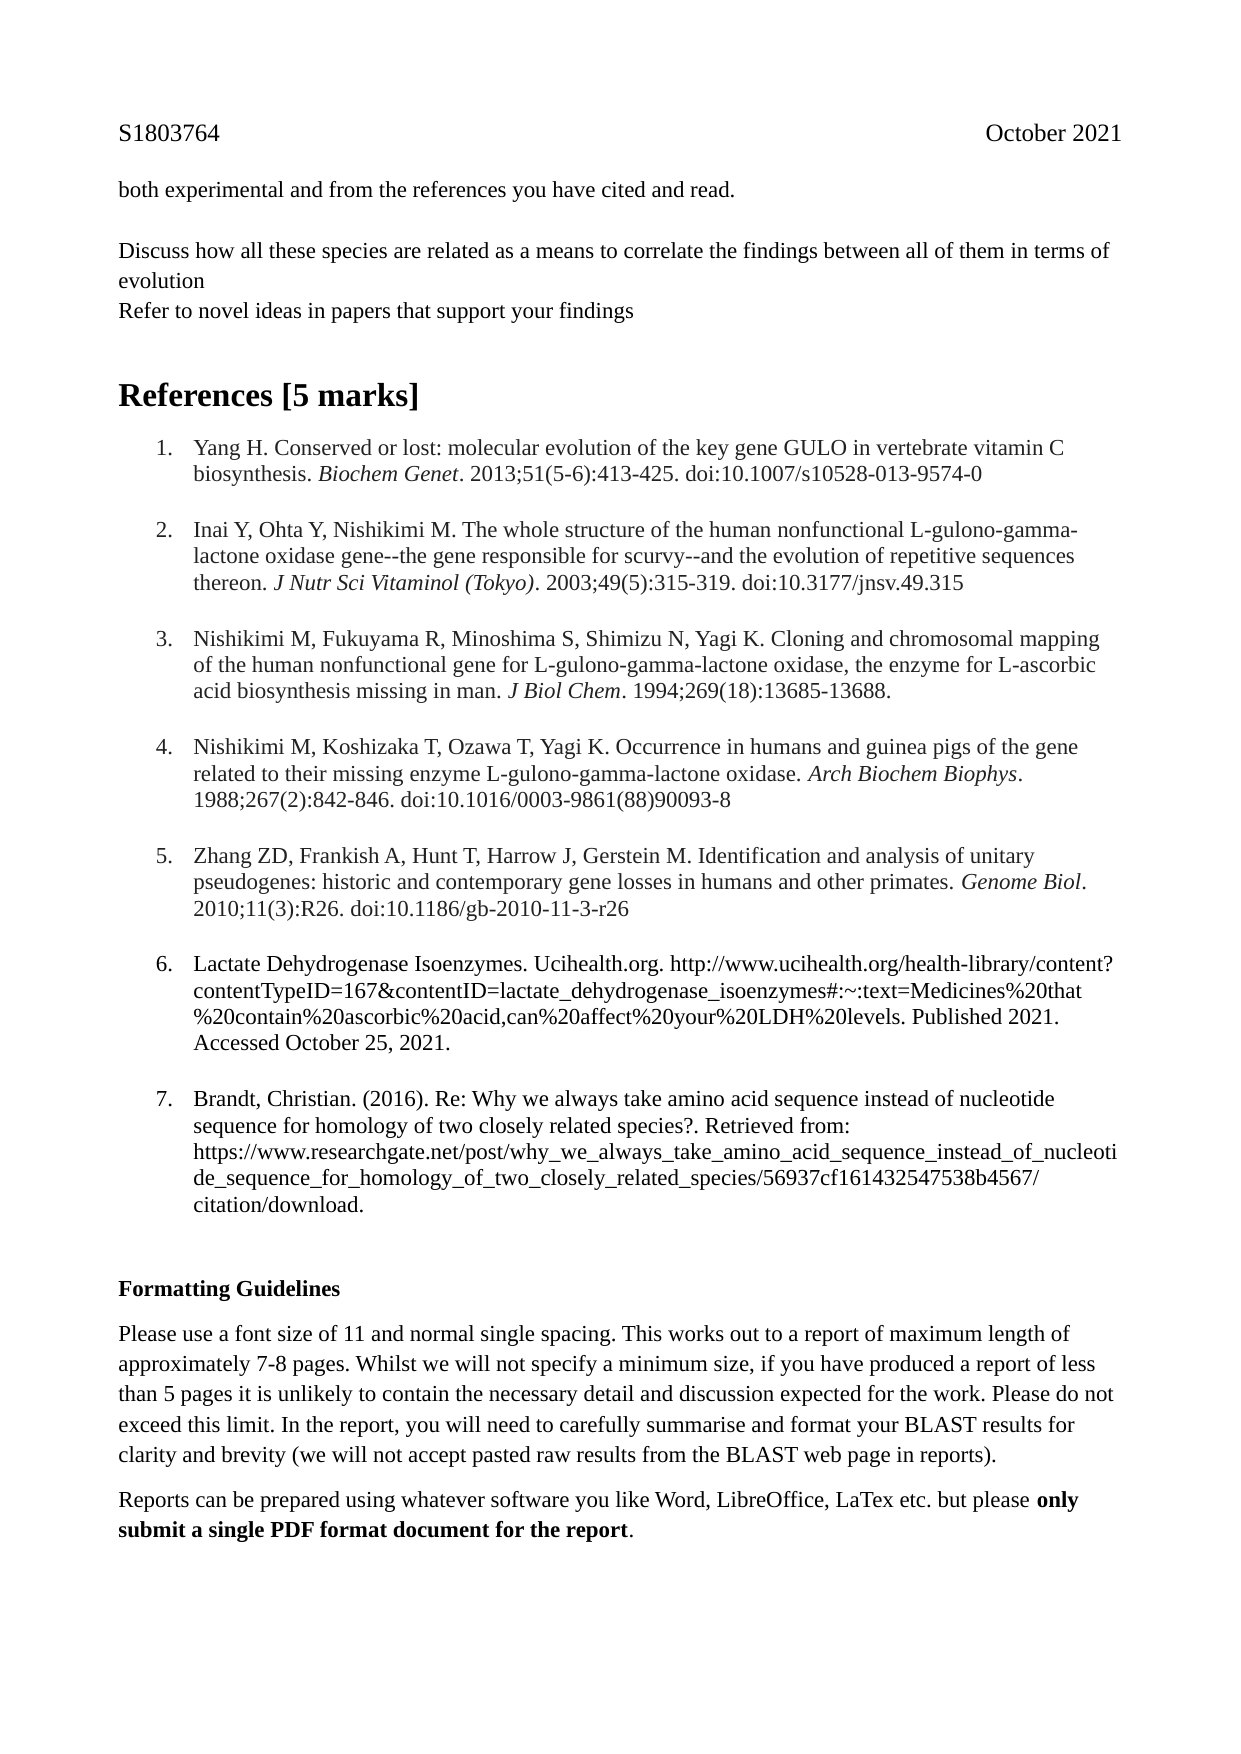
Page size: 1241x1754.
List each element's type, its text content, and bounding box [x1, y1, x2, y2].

list Brandt, Christian. (2016). Re: Why we always take amino acid sequence instead of nucleotide sequence for homology of two closely related species?. Retrieved from: https://www.researchgate.net/post/why_we_always_take_amino_acid_sequence_instead_of_nucleotide_sequence_for_homology_of_two_closely_related_species/56937cf161432547538b4567/citation/download. [156, 1085, 1122, 1246]
text Please use a font size of 11 and normal single spacing. This works out to a report of maximum length of approximately 7-8 pages. Whilst we will not specify a minimum size, if you have produced a report of less than 5 pages it is unlikely to contain the necessary detail and discussion expected for the work. Please do not exceed this limit. In the report, you will need to carefully summarise and format your BLAST results for clarity and brevity (we will not accept pasted raw results from the BLAST web page in reports). [118, 1320, 1122, 1467]
list Nishikimi M, Fukuyama R, Minoshima S, Shimizu N, Yagi K. Cloning and chromosomal mapping of the human nonfunctional gene for L-gulono-gamma-lactone oxidase, the enzyme for L-ascorbic acid biosynthesis missing in man. J Biol Chem. 1994;269(18):13685-13688. [156, 625, 1122, 704]
list Nishikimi M, Koshizaka T, Ozawa T, Yagi K. Occurrence in humans and guinea pigs of the gene related to their missing enzyme L-gulono-gamma-lactone oxidase. Arch Biochem Biophys. 1988;267(2):842-846. doi:10.1016/0003-9861(88)90093-8 [156, 733, 1122, 812]
text both experimental and from the references you have cited and read. Discuss how all these species are related as a means to correlate the findings between all of them in terms of evolution Refer to novel ideas in papers that support your findings [118, 176, 1122, 357]
list Inai Y, Ohta Y, Nishikimi M. The whole structure of the human nonfunctional L-gulono-gamma-lactone oxidase gene--the gene responsible for scurvy--and the evolution of repetitive sequences thereon. J Nutr Sci Vitaminol (Tokyo). 2003;49(5):315-319. doi:10.3177/jnsv.49.315 [156, 516, 1122, 595]
list Zhang ZD, Frankish A, Hunt T, Harrow J, Gerstein M. Identification and analysis of unitary pseudogenes: historic and contemporary gene losses in humans and other primates. Genome Biol. 2010;11(3):R26. doi:10.1186/gb-2010-11-3-r26 [156, 842, 1122, 921]
list Yang H. Conserved or lost: molecular evolution of the key gene GULO in vertebrate vitamin C biosynthesis. Biochem Genet. 2013;51(5-6):413-425. doi:10.1007/s10528-013-9574-0 [156, 434, 1122, 487]
text References [5 marks] [118, 375, 1122, 414]
text Formatting Guidelines [118, 1275, 1122, 1302]
text Reports can be prepared using whatever software you like Word, LibreOffice, LaTex etc. but please only submit a single PDF format document for the report. [118, 1486, 1122, 1542]
list Lactate Dehydrogenase Isoenzymes. Ucihealth.org. http://www.ucihealth.org/health-library/content?contentTypeID=167&contentID=lactate_dehydrogenase_isoenzymes#:~:text=Medicines%20that%20contain%20ascorbic%20acid,can%20affect%20your%20LDH%20levels. Published 2021. Accessed October 25, 2021. [156, 950, 1122, 1056]
